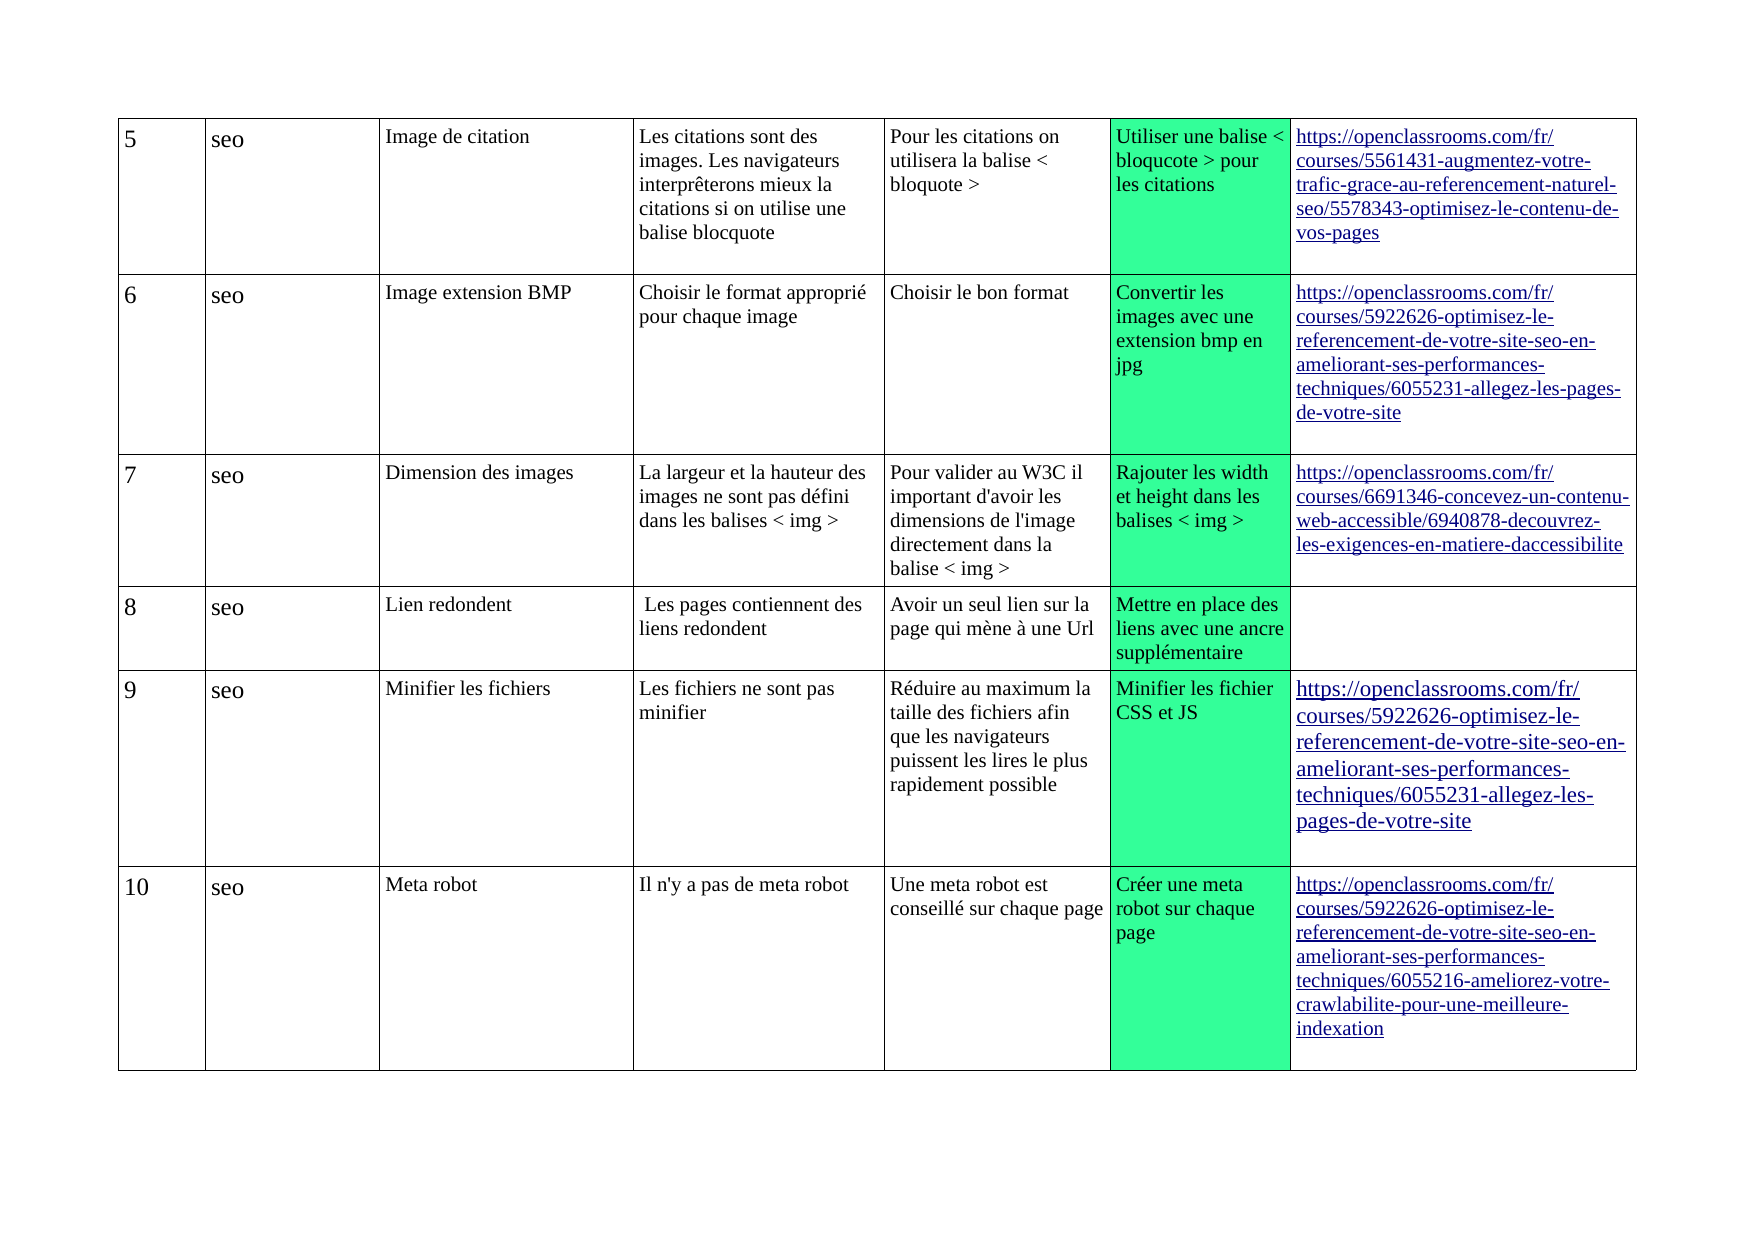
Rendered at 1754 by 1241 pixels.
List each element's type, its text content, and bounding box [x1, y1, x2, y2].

table_cell seo [206, 455, 379, 586]
table_cell 6 [119, 275, 205, 454]
table_cell https://openclassrooms.com/fr/courses/5922626-optimisez-le-referencement-de-votre-site-seo-en-ameliorant-ses-performances-techniques/6055216-ameliorez-votre-crawlabilite-pour-une-meilleure-indexation [1291, 867, 1636, 1070]
table_cell Meta robot [380, 867, 633, 1070]
table_cell [1291, 587, 1636, 670]
table_cell Réduire au maximum la taille des fichiers afin que les navigateurs puissent les lires le plus rapidement possible [885, 671, 1110, 866]
table_cell Lien redondent [380, 587, 633, 670]
table_cell Mettre en place des liens avec une ancre supplémentaire [1111, 587, 1290, 670]
table_cell https://openclassrooms.com/fr/courses/6691346-concevez-un-contenu-web-accessible/6940878-decouvrez-les-exigences-en-matiere-daccessibilite [1291, 455, 1636, 586]
table_cell seo [206, 119, 379, 274]
table_cell Convertir les images avec une extension bmp en jpg [1111, 275, 1290, 454]
table_cell Avoir un seul lien sur la page qui mène à une Url [885, 587, 1110, 670]
table_cell seo [206, 275, 379, 454]
table_cell Pour valider au W3C il important d'avoir les dimensions de l'image directement dans la balise < img > [885, 455, 1110, 586]
table_cell seo [206, 867, 379, 1070]
table_cell Utiliser une balise < bloqucote > pour les citations [1111, 119, 1290, 274]
table_cell 10 [119, 867, 205, 1070]
table_cell seo [206, 587, 379, 670]
table_cell https://openclassrooms.com/fr/courses/5922626-optimisez-le-referencement-de-votre-site-seo-en-ameliorant-ses-performances-techniques/6055231-allegez-les-pages-de-votre-site [1291, 275, 1636, 454]
table_cell 8 [119, 587, 205, 670]
table_cell Une meta robot est conseillé sur chaque page [885, 867, 1110, 1070]
table_cell 7 [119, 455, 205, 586]
table_cell https://openclassrooms.com/fr/courses/5922626-optimisez-le-referencement-de-votre-site-seo-en-ameliorant-ses-performances-techniques/6055231-allegez-les-pages-de-votre-site [1291, 671, 1636, 866]
table_cell Les citations sont des images. Les navigateurs interprêterons mieux la citations si on utilise une balise blocquote [634, 119, 884, 274]
table_cell Les pages contiennent des liens redondent [634, 587, 884, 670]
table_cell Créer une meta robot sur chaque page [1111, 867, 1290, 1070]
table_cell 5 [119, 119, 205, 274]
table_cell Rajouter les width et height dans les balises < img > [1111, 455, 1290, 586]
table_cell Minifier les fichier CSS et JS [1111, 671, 1290, 866]
table_cell https://openclassrooms.com/fr/courses/5561431-augmentez-votre-trafic-grace-au-referencement-naturel-seo/5578343-optimisez-le-contenu-de-vos-pages [1291, 119, 1636, 274]
table_cell Pour les citations on utilisera la balise < bloquote > [885, 119, 1110, 274]
table_cell Choisir le bon format [885, 275, 1110, 454]
table_cell Les fichiers ne sont pas minifier [634, 671, 884, 866]
table_cell 9 [119, 671, 205, 866]
table_cell Image de citation [380, 119, 633, 274]
table_cell Dimension des images [380, 455, 633, 586]
table_cell Image extension BMP [380, 275, 633, 454]
table_cell seo [206, 671, 379, 866]
table_cell Choisir le format approprié pour chaque image [634, 275, 884, 454]
table_cell La largeur et la hauteur des images ne sont pas défini dans les balises < img > [634, 455, 884, 586]
table_cell Il n'y a pas de meta robot [634, 867, 884, 1070]
table_cell Minifier les fichiers [380, 671, 633, 866]
